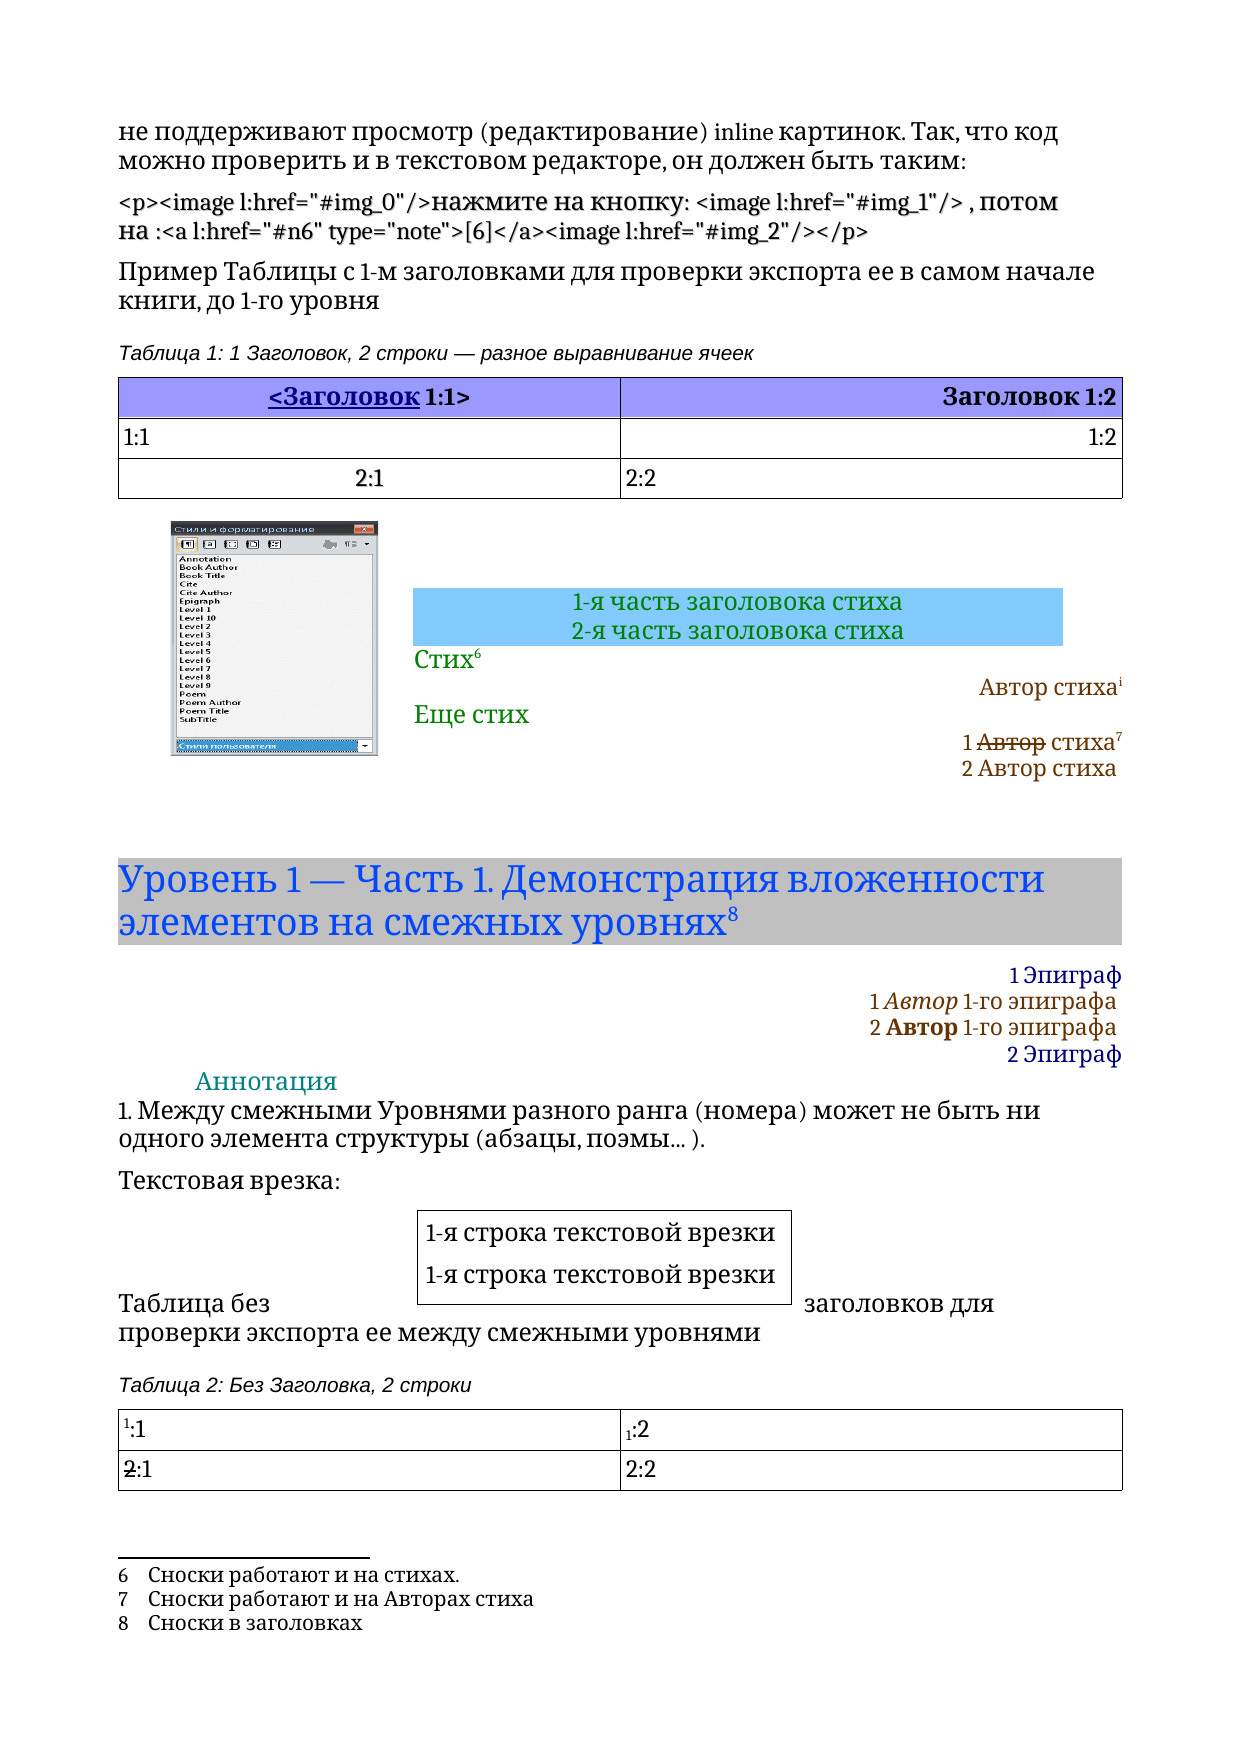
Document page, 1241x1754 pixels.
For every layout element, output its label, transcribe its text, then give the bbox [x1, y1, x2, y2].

text Уровень 1 — Часть 1. Демонстрация вложенности элементов на смежных уровнях [118, 858, 1122, 945]
table_cell 2:2 [621, 459, 1122, 498]
table_cell 2:1 [119, 459, 620, 498]
table_header 1:1 [119, 1410, 620, 1449]
text Таблица 2: Без Заголовка, 2 строки [118, 1373, 1122, 1397]
text 1 Автор 1-го эпиграфа [325, 989, 1122, 1015]
text 1 Автор стиха [379, 730, 1122, 756]
text Сноски в заголовках [118, 1612, 1122, 1636]
text 1 Эпиграф [709, 962, 1122, 989]
text Таблица без заголовков для проверки экспорта ее между смежными уровнями [118, 1290, 1122, 1348]
text Сноски работают и на стихах. [118, 1564, 1122, 1588]
table_cell 1:1 [119, 419, 620, 458]
text Сноски работают и на Авторах стиха [118, 1588, 1122, 1612]
text Таблица 1: 1 Заголовок, 2 строки — разное выравнивание ячеек [118, 341, 1122, 364]
text 1-я строка текстовой врезки [426, 1219, 783, 1248]
table_cell 2:2 [621, 1451, 1122, 1490]
text Пример Таблицы с 1-м заголовками для проверки экспорта ее в самом начале книги, до 1-го уровня [118, 258, 1122, 316]
text 1. Между смежными Уровнями разного ранга (номера) может не быть ни одного элемента структуры (абзацы, поэмы... ). [118, 1097, 1122, 1154]
table_header Заголовок 1:2 [621, 378, 1122, 417]
text Текстовая врезка: [118, 1167, 1122, 1195]
title 1-я часть заголовока стиха [413, 588, 1063, 617]
text Аннотация [118, 1068, 1122, 1097]
text Стих [413, 646, 1063, 674]
text 2 Автор стиха [325, 756, 1122, 782]
text 2 Эпиграф [709, 1041, 1122, 1068]
text 1-я строка текстовой врезки [426, 1261, 783, 1289]
text Еще стих [413, 701, 1063, 730]
table_header <Заголовок 1:1> [119, 378, 620, 417]
picture [170, 521, 379, 756]
table_header 1:2 [621, 1410, 1122, 1449]
text <p><image l:href="#img_0"/>нажмите на кнопку: <image l:href="#img_1"/> , потом на :<a l:href="#n6" type="note">[6]</a><image l:href="#img_2"/></p> [118, 188, 1122, 246]
table_cell 2:1 [119, 1451, 620, 1490]
text 2 Автор 1-го эпиграфа [325, 1015, 1122, 1041]
text не поддерживают просмотр (редактирование) inline картинок. Так, что код можно проверить и в текстовом редакторе, он должен быть таким: [118, 118, 1122, 176]
table_cell 1:2 [621, 419, 1122, 458]
title 2-я часть заголовока стиха [413, 617, 1063, 646]
text Автор стиха [379, 674, 1122, 701]
